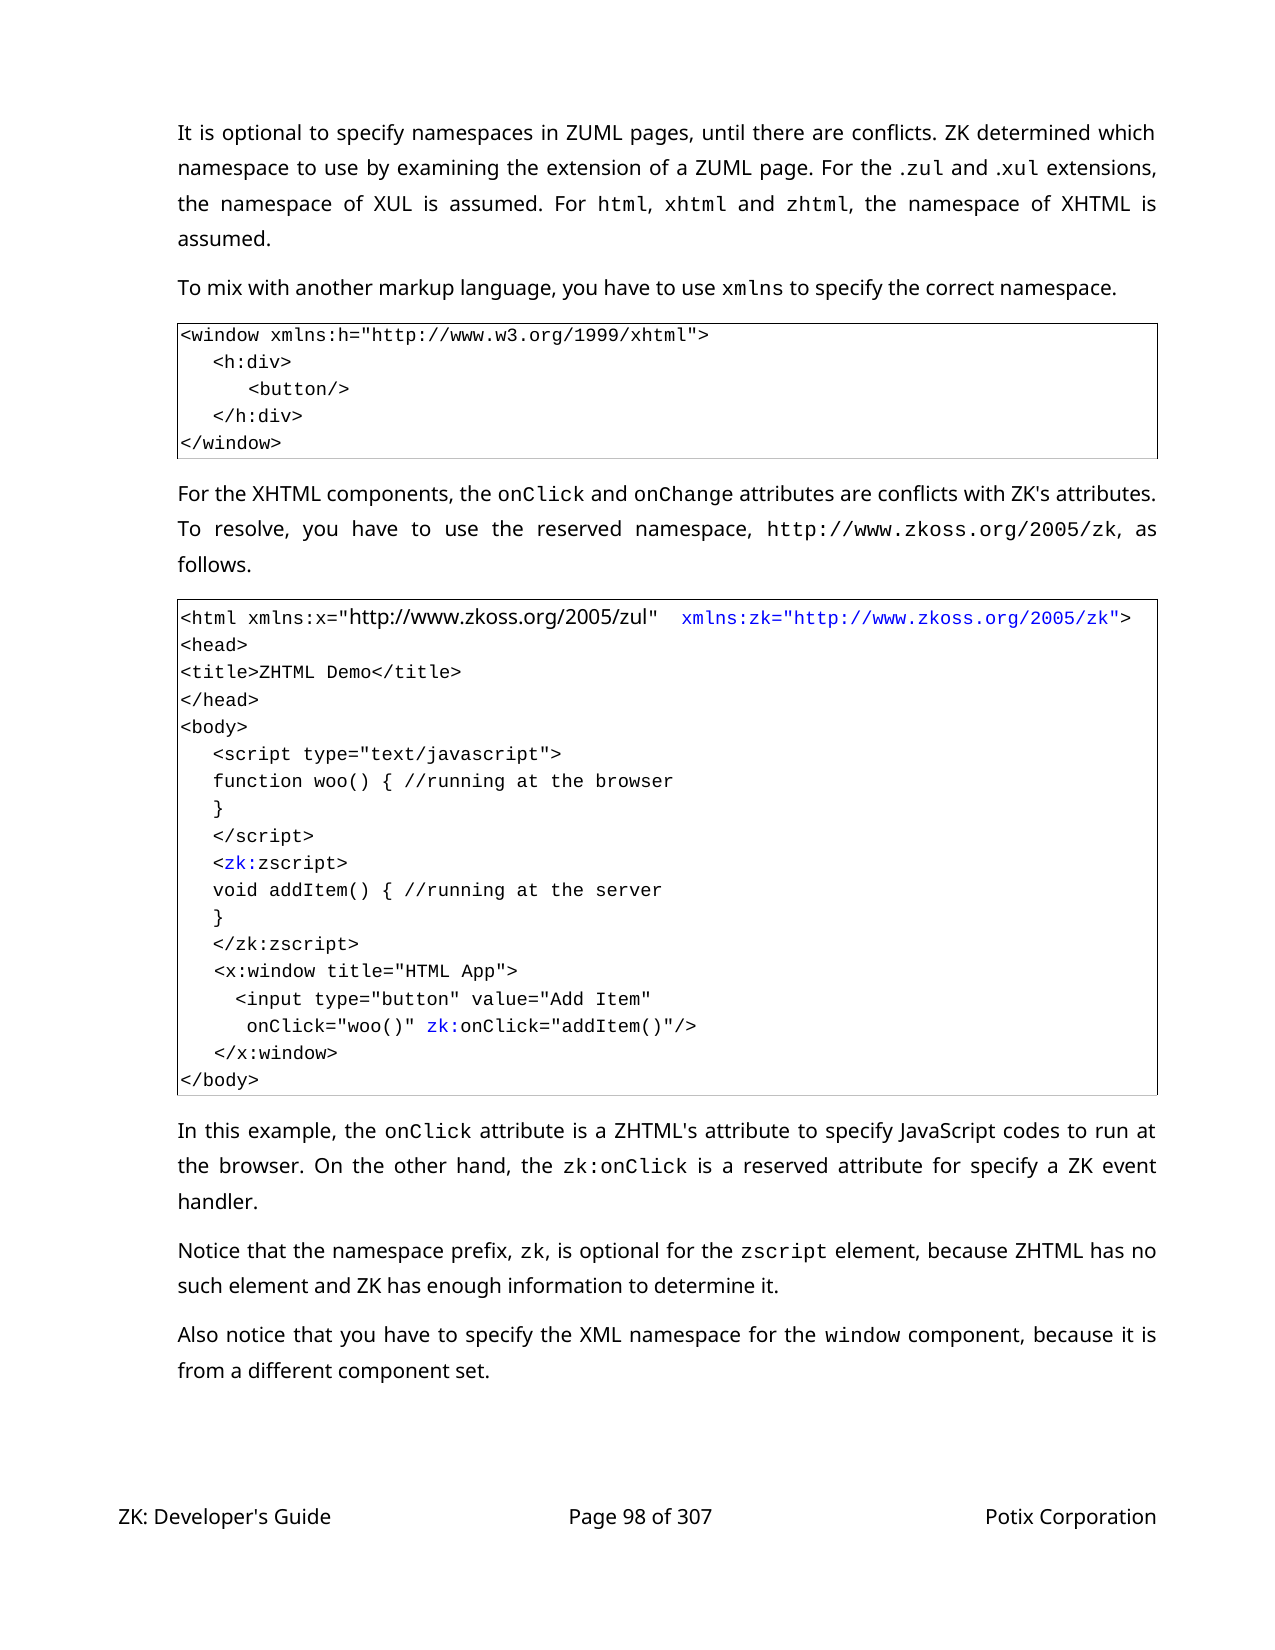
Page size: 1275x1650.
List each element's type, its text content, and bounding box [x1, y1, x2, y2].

text <title>ZHTML Demo</title> [178, 660, 1157, 684]
text <button/> [178, 377, 1157, 401]
text <input type="button" value="Add Item" [178, 987, 1157, 1011]
text </x:window> [178, 1041, 1157, 1065]
text </body> [178, 1068, 1157, 1095]
text <body> [178, 715, 1157, 739]
text </head> [178, 687, 1157, 712]
text <zk:zscript> [178, 851, 1157, 875]
text </script> [178, 823, 1157, 848]
text } [178, 796, 1157, 821]
text function woo() { //running at the browser [178, 769, 1157, 793]
text To mix with another markup language, you have to use xmlns to specify the correct namespace. [177, 273, 1157, 302]
text Also notice that you have to specify the XML namespace for the window component, because it is from a different component set. [177, 1320, 1157, 1384]
text <h:div> [178, 349, 1157, 374]
text For the XHTML components, the onClick and onChange attributes are conflicts with ZK's attributes. To resolve, you have to use the reserved namespace, http://www.zkoss.org/2005/zk, as follows. [177, 479, 1157, 578]
text It is optional to specify namespaces in ZUML pages, until there are conflicts. ZK determined which namespace to use by examining the extension of a ZUML page. For the .zul and .xul extensions, the namespace of XUL is assumed. For html, xhtml and zhtml, the namespace of XHTML is assumed. [177, 118, 1157, 253]
text } [178, 905, 1157, 929]
text <html xmlns:x="http://www.zkoss.org/2005/zul" xmlns:zk="http://www.zkoss.org/2005/zk"> [178, 600, 1157, 630]
text void addItem() { //running at the server [178, 878, 1157, 902]
text <window xmlns:h="http://www.w3.org/1999/xhtml"> [178, 324, 1157, 347]
text <head> [178, 633, 1157, 657]
text In this example, the onClick attribute is a ZHTML's attribute to specify JavaScript codes to run at the browser. On the other hand, the zk:onClick is a reserved attribute for specify a ZK event handler. [177, 1116, 1157, 1215]
text <x:window title="HTML App"> [178, 959, 1157, 984]
text onClick="woo()" zk:onClick="addItem()"/> [178, 1014, 1157, 1038]
text Notice that the namespace prefix, zk, is optional for the zscript element, because ZHTML has no such element and ZK has enough information to determine it. [177, 1236, 1157, 1300]
text </zk:zscript> [178, 932, 1157, 956]
text </h:div> [178, 404, 1157, 428]
text </window> [178, 431, 1157, 458]
text <script type="text/javascript"> [178, 742, 1157, 766]
